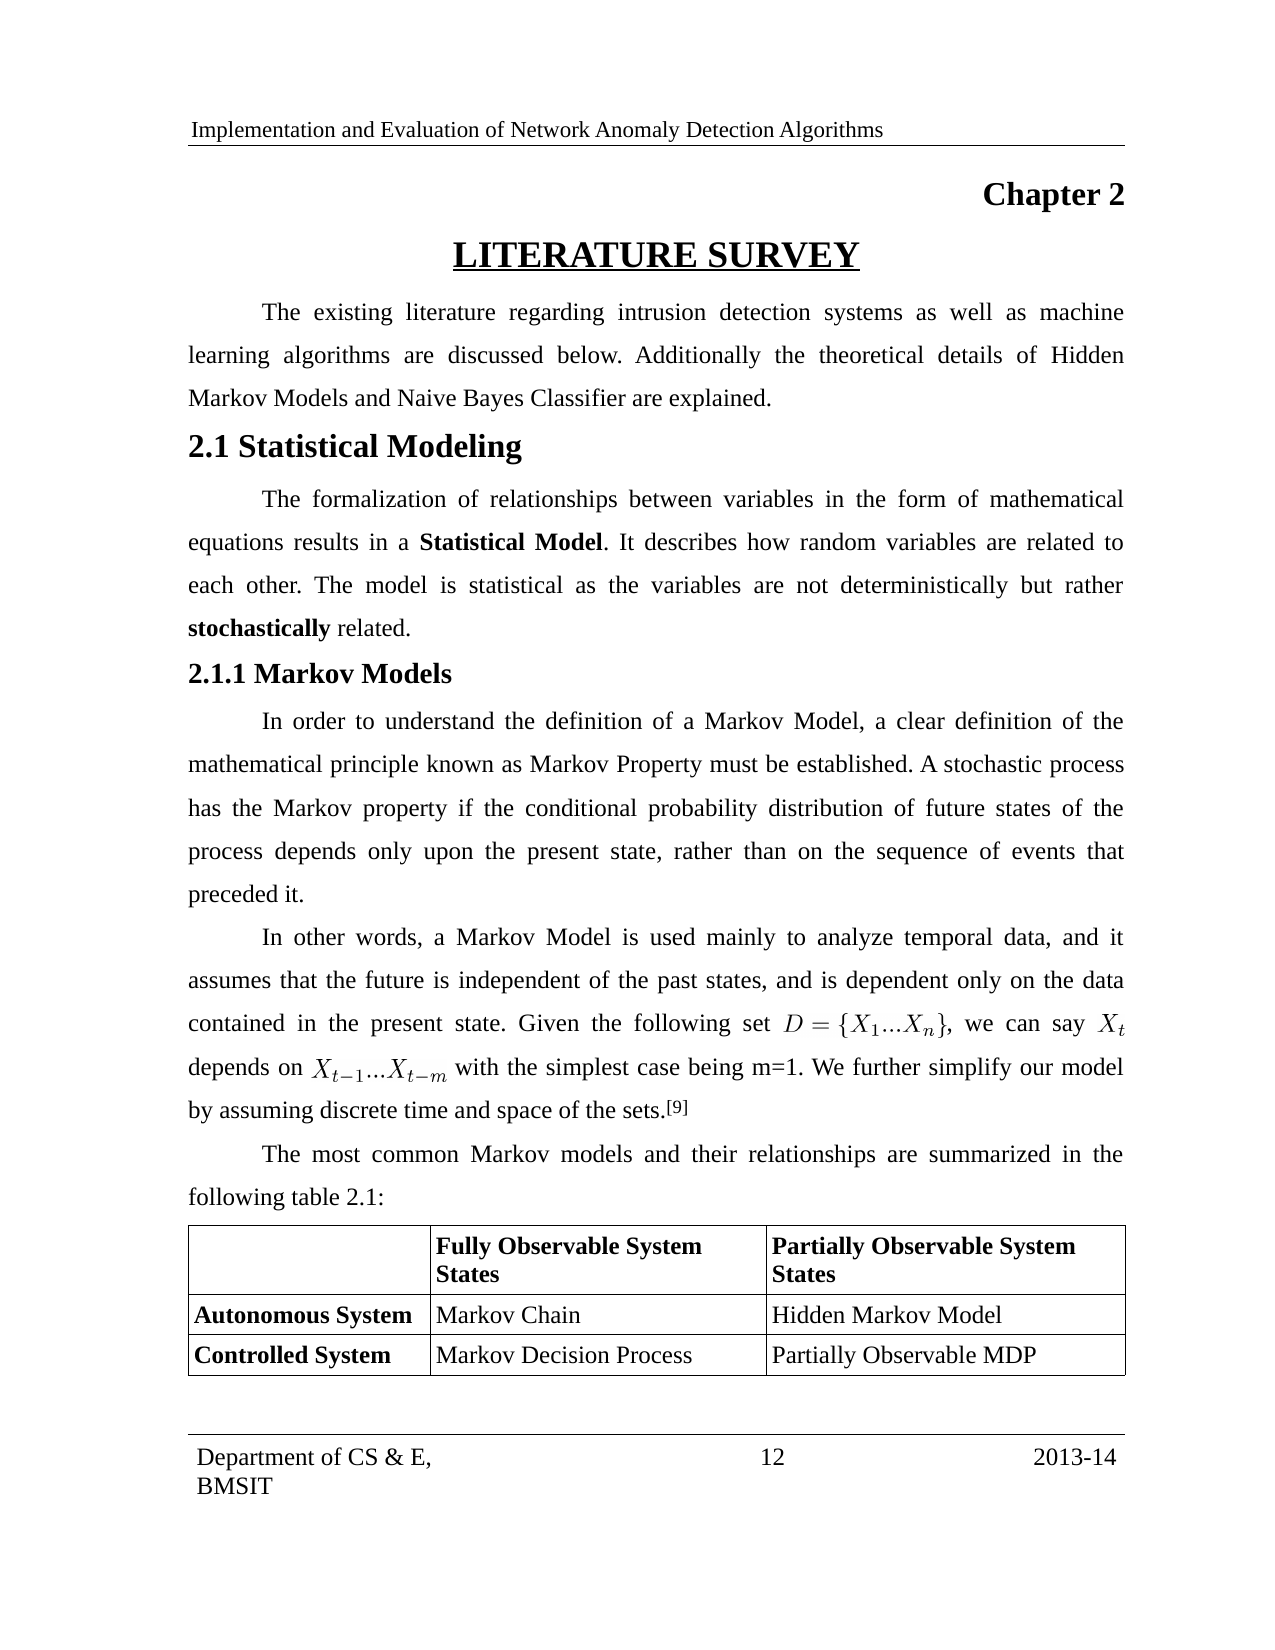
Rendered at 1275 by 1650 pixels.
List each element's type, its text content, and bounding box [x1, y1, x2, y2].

subtitle 2.1 Statistical Modeling [188, 426, 1125, 464]
table_cell Hidden Markov Model [767, 1295, 1125, 1334]
picture [1097, 1014, 1125, 1036]
text The existing literature regarding intrusion detection systems as well as machine learning algorithms are discussed below. Additionally the theoretical details of Hidden Markov Models and Naive Bayes Classifier are explained. [188, 297, 1125, 412]
title LITERATURE SURVEY [188, 232, 1125, 275]
table_header Partially Observable System States [767, 1226, 1125, 1294]
subtitle 2.1.1 Markov Models [188, 656, 1125, 690]
text Chapter 2 [188, 174, 1125, 213]
table_cell Partially Observable MDP [767, 1335, 1125, 1375]
text In other words, a Markov Model is used mainly to analyze temporal data, and it assumes that the future is independent of the past states, and is dependent only on the data contained in the present state. Given the following set , we can say depends on with the simplest case being m=1. We further simplify our model by assuming discrete time and space of the sets.[9] [188, 922, 1125, 1124]
table_cell Autonomous System [189, 1295, 430, 1334]
text The formalization of relationships between variables in the form of mathematical equations results in a Statistical Model. It describes how random variables are related to each other. The model is statistical as the variables are not deterministically but rather stochastically related. [188, 484, 1125, 642]
text In order to understand the definition of a Markov Model, a clear definition of the mathematical principle known as Markov Property must be established. A stochastic process has the Markov property if the conditional probability distribution of future states of the process depends only upon the present state, rather than on the sequence of events that preceded it. [188, 706, 1125, 908]
table_cell Markov Chain [431, 1295, 766, 1334]
picture [783, 1013, 947, 1038]
table_cell Controlled System [189, 1335, 430, 1375]
table_cell Markov Decision Process [431, 1335, 766, 1375]
table_header [189, 1226, 430, 1294]
table_header Fully Observable System States [431, 1226, 766, 1294]
text The most common Markov models and their relationships are summarized in the following table 2.1: [188, 1139, 1125, 1211]
picture [311, 1059, 447, 1082]
